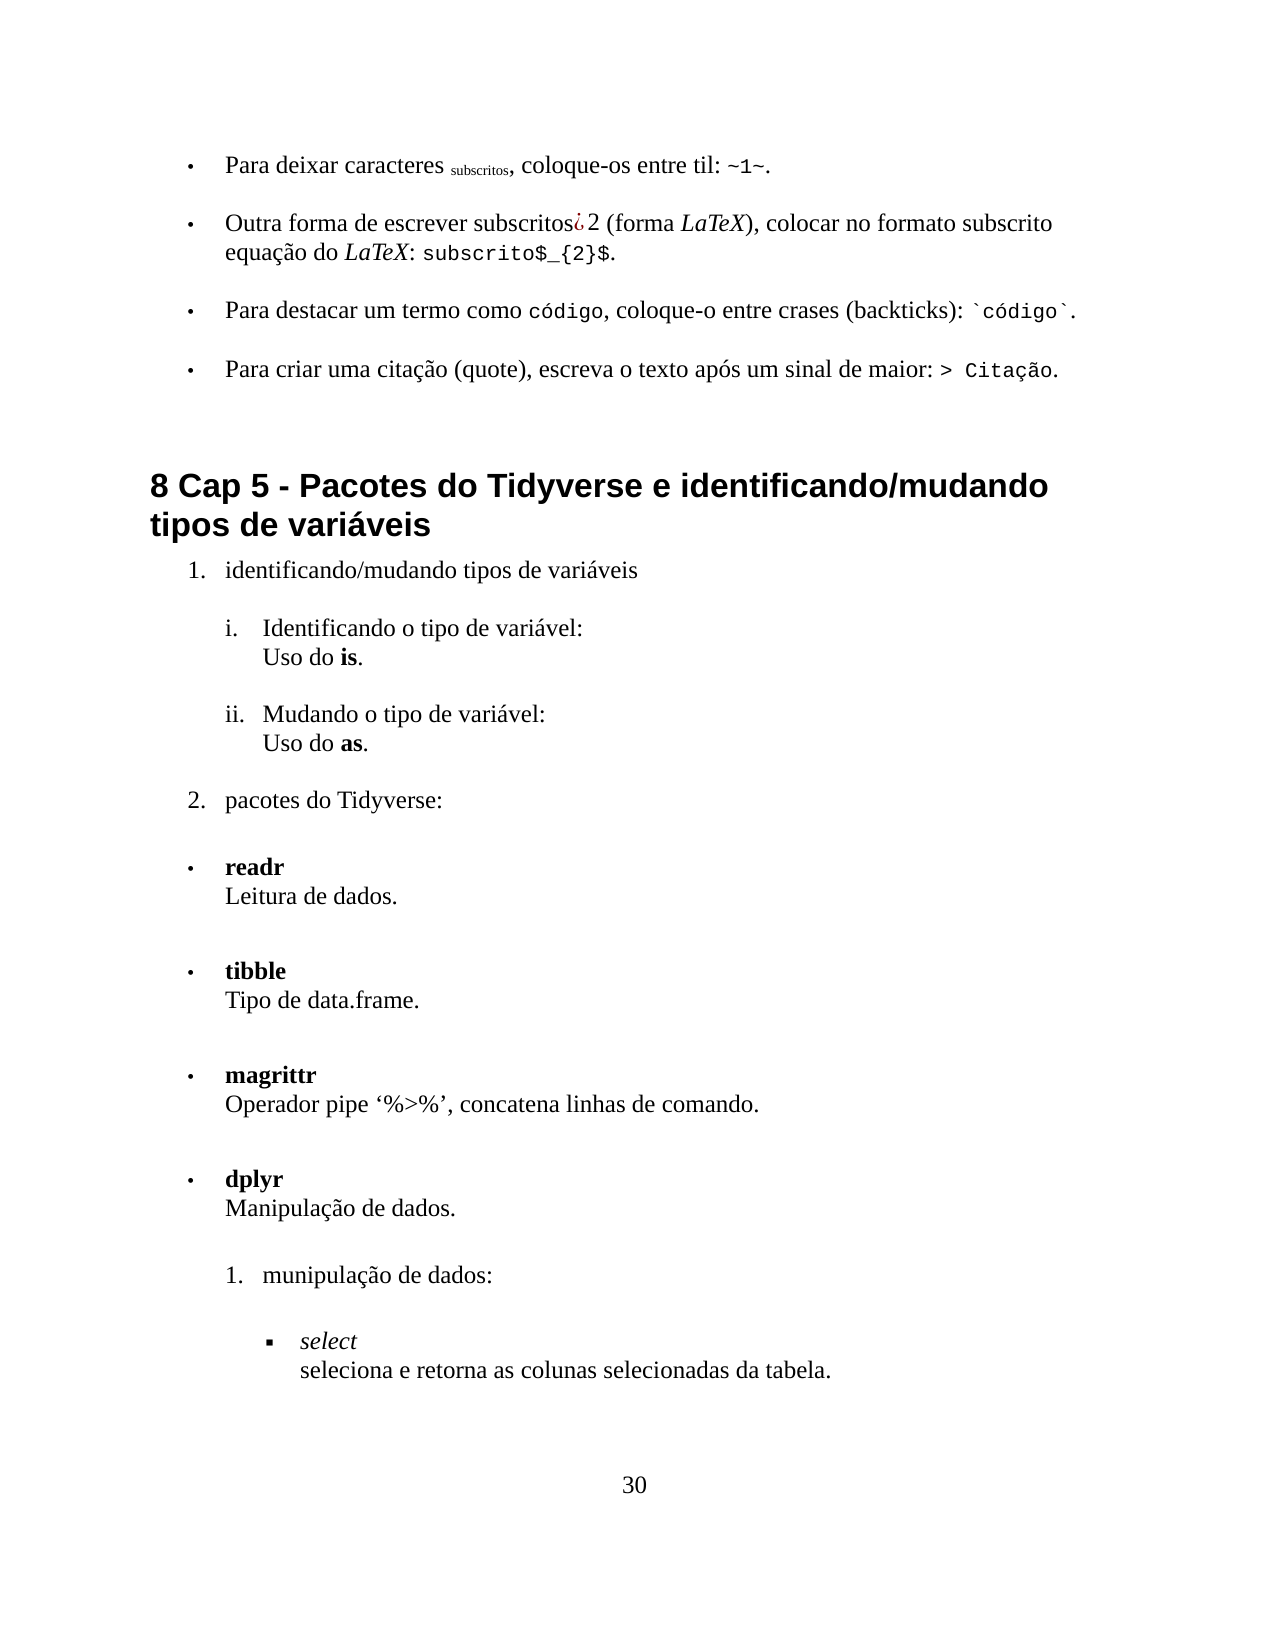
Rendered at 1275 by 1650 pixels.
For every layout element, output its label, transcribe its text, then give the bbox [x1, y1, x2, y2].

list Identificando o tipo de variável: Uso do is. [225, 613, 1125, 699]
list Mudando o tipo de variável: Uso do as. [225, 699, 1125, 786]
list Para deixar caracteres subscritos, coloque-os entre til: ~1~. [187, 150, 1125, 208]
list dplyr Manipulação de dados. [187, 1164, 1125, 1251]
list Outra forma de escrever subscritos (forma LaTeX), colocar no formato subscrito equação do LaTeX: subscrito$_{2}$. [187, 208, 1125, 295]
list Para destacar um termo como código, coloque-o entre crases (backticks): `código`. [187, 295, 1125, 354]
list tibble Tipo de data.frame. [187, 956, 1125, 1042]
list munipulação de dados: [225, 1260, 1125, 1317]
list Para criar uma citação (quote), escreva o texto após um sinal de maior: > Citação. [187, 354, 1125, 412]
list readr Leitura de dados. [187, 852, 1125, 938]
list identificando/mudando tipos de variáveis [187, 556, 1125, 613]
list pacotes do Tidyverse: [187, 786, 1125, 843]
list magrittr Operador pipe ‘%>%’, concatena linhas de comando. [187, 1060, 1125, 1147]
subtitle 8 Cap 5 - Pacotes do Tidyverse e identificando/mudando tipos de variáveis [150, 466, 1125, 543]
list select seleciona e retorna as colunas selecionadas da tabela. [262, 1326, 1125, 1412]
